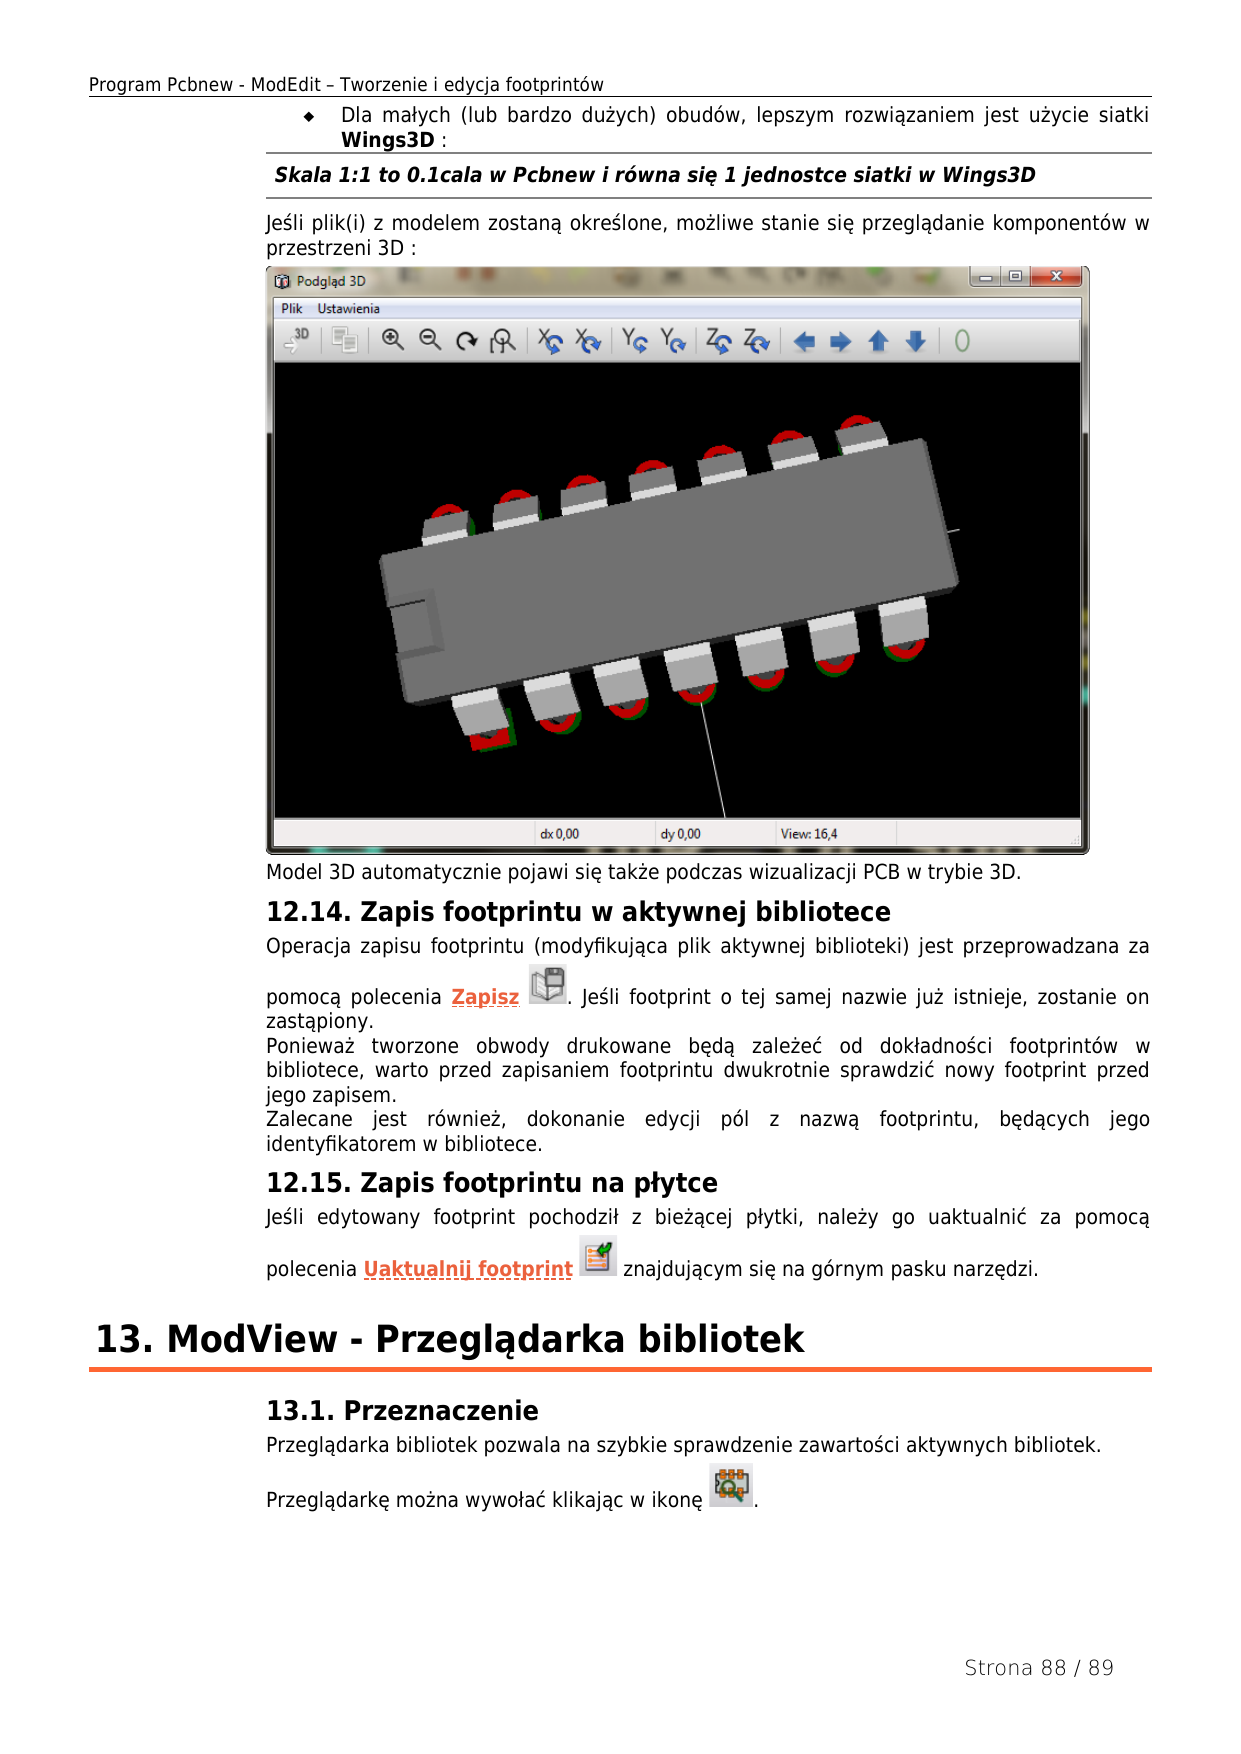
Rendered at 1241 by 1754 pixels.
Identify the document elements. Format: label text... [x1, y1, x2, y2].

list Dla małych (lub bardzo dużych) obudów, lepszym rozwiązaniem jest użycie siatki Wings3D : [303, 103, 1152, 152]
text Skala 1:1 to 0.1cala w Pcbnew i równa się 1 jednostce siatki w Wings3D [266, 154, 1152, 197]
picture [709, 1463, 753, 1507]
text Operacja zapisu footprintu (modyfikująca plik aktywnej biblioteki) jest przeprowadzana za pomocą polecenia Zapisz . Jeśli footprint o tej samej nazwie już istnieje, zostanie on zastąpiony. [266, 934, 1152, 1034]
subtitle ModView - Przeglądarka bibliotek [88, 1311, 1152, 1372]
text Ponieważ tworzone obwody drukowane będą zależeć od dokładności footprintów w bibliotece, warto przed zapisaniem footprintu dwukrotnie sprawdzić nowy footprint przed jego zapisem. [266, 1034, 1152, 1107]
subtitle Zapis footprintu na płytce [266, 1168, 1152, 1199]
picture [528, 964, 567, 1004]
text Przeglądarka bibliotek pozwala na szybkie sprawdzenie zawartości aktywnych bibliotek. [266, 1433, 1152, 1458]
subtitle Zapis footprintu w aktywnej bibliotece [266, 896, 1152, 928]
text Zalecane jest również, dokonanie edycji pól z nazwą footprintu, będących jego identyfikatorem w bibliotece. [266, 1107, 1152, 1156]
picture [265, 266, 1090, 855]
text Jeśli plik(i) z modelem zostaną określone, możliwe stanie się przeglądanie komponentów w przestrzeni 3D : [266, 211, 1152, 260]
text Jeśli edytowany footprint pochodził z bieżącej płytki, należy go uaktualnić za pomocą polecenia Uaktualnij footprint znajdującym się na górnym pasku narzędzi. [266, 1205, 1152, 1282]
text Model 3D automatycznie pojawi się także podczas wizualizacji PCB w trybie 3D. [266, 860, 1152, 885]
picture [579, 1235, 618, 1276]
subtitle Przeznaczenie [266, 1396, 1152, 1427]
text Przeglądarkę można wywołać klikając w ikonę . [266, 1458, 1152, 1512]
